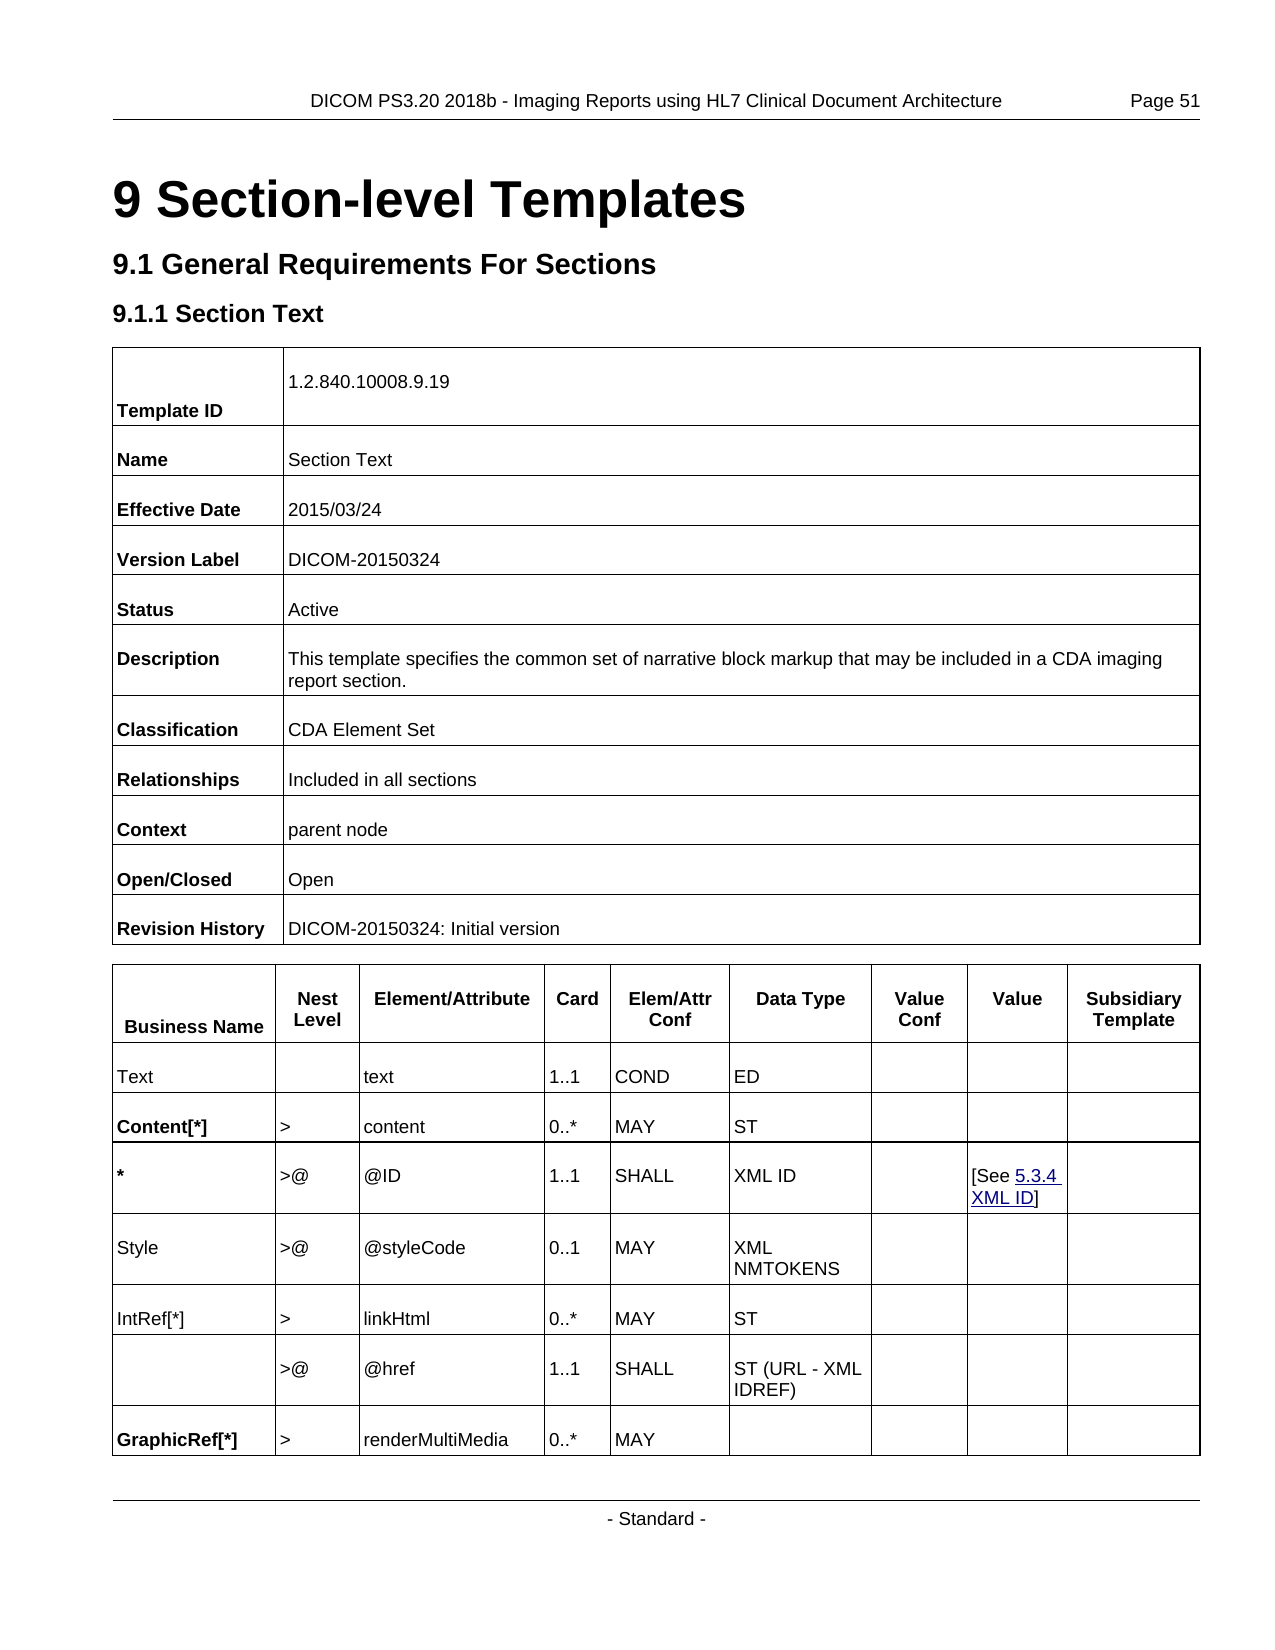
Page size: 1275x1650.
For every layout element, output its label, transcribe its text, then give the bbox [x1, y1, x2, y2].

table_cell [968, 1406, 1067, 1454]
table_cell Relationships [113, 746, 283, 795]
table_cell Effective Date [113, 476, 283, 525]
table_cell Content[*] [113, 1093, 275, 1141]
table_cell >@ [276, 1214, 359, 1284]
table_cell >@ [276, 1143, 359, 1213]
table_cell 1..1 [545, 1143, 610, 1213]
table_cell Version Label [113, 526, 283, 574]
table_cell 0..* [545, 1093, 610, 1141]
table_cell > [276, 1285, 359, 1333]
table_cell >@ [276, 1335, 359, 1405]
table_cell MAY [611, 1214, 729, 1284]
table_cell Revision History [113, 895, 283, 944]
table_cell SHALL [611, 1335, 729, 1405]
table_header 1.2.840.10008.9.19 [284, 348, 1199, 425]
table_cell CDA Element Set [284, 696, 1199, 745]
table_cell 0..* [545, 1406, 610, 1454]
table_cell [872, 1214, 967, 1284]
table_cell [1068, 1406, 1199, 1454]
table_cell [968, 1285, 1067, 1333]
table_cell [968, 1335, 1067, 1405]
table_cell 2015/03/24 [284, 476, 1199, 525]
table_cell content [360, 1093, 544, 1141]
table_cell SHALL [611, 1143, 729, 1213]
table_cell DICOM-20150324 [284, 526, 1199, 574]
table_cell 1..1 [545, 1335, 610, 1405]
table_header Card [545, 965, 610, 1042]
table_cell COND [611, 1043, 729, 1092]
table_cell DICOM-20150324: Initial version [284, 895, 1199, 944]
table_cell Classification [113, 696, 283, 745]
table_cell Active [284, 575, 1199, 624]
table_cell Section Text [284, 426, 1199, 475]
table_cell MAY [611, 1093, 729, 1141]
table_cell link​Html [360, 1285, 544, 1333]
table_cell [1068, 1043, 1199, 1092]
table_cell [872, 1093, 967, 1141]
table_cell [1068, 1143, 1199, 1213]
table_cell Open/Closed [113, 845, 283, 894]
table_cell > [276, 1093, 359, 1141]
table_cell 1..1 [545, 1043, 610, 1092]
table_cell @href [360, 1335, 544, 1405]
table_cell This template specifies the common set of narrative block markup that may be included in a CDA imaging report section. [284, 625, 1199, 695]
table_cell MAY [611, 1285, 729, 1333]
table_cell [See 5.3.4 XML ID] [968, 1143, 1067, 1213]
table_cell [1068, 1335, 1199, 1405]
table_cell ED [730, 1043, 871, 1092]
table_header Nest Level [276, 965, 359, 1042]
table_cell [872, 1406, 967, 1454]
table_cell * [113, 1143, 275, 1213]
table_cell text [360, 1043, 544, 1092]
table_cell [1068, 1285, 1199, 1333]
table_cell 0..* [545, 1285, 610, 1333]
table_cell parent node [284, 796, 1199, 844]
table_cell Included in all sections [284, 746, 1199, 795]
table_cell [872, 1043, 967, 1092]
table_cell [872, 1285, 967, 1333]
table_cell [730, 1406, 871, 1454]
table_cell [1068, 1093, 1199, 1141]
table_cell ST [730, 1285, 871, 1333]
table_cell ST (URL - XML IDREF) [730, 1335, 871, 1405]
table_cell [872, 1143, 967, 1213]
text 9.1.1 Section Text [112, 299, 1200, 328]
table_cell Text [113, 1043, 275, 1092]
table_header Elem/Attr Conf [611, 965, 729, 1042]
table_cell Status [113, 575, 283, 624]
table_cell [276, 1043, 359, 1092]
table_cell Open [284, 845, 1199, 894]
table_cell render​Multi​Media [360, 1406, 544, 1454]
table_cell Style [113, 1214, 275, 1284]
table_cell Description [113, 625, 283, 695]
table_cell [968, 1214, 1067, 1284]
text 9 Section-level Templates [112, 169, 1200, 228]
table_header Subsidiary Template [1068, 965, 1199, 1042]
table_header Element/​Attribute [360, 965, 544, 1042]
table_cell [968, 1043, 1067, 1092]
table_cell [113, 1335, 275, 1405]
table_cell 0..1 [545, 1214, 610, 1284]
table_cell Name [113, 426, 283, 475]
table_cell Context [113, 796, 283, 844]
table_header Business Name [113, 965, 275, 1042]
table_cell XML NMTOKENS [730, 1214, 871, 1284]
table_cell [1068, 1214, 1199, 1284]
table_cell ST [730, 1093, 871, 1141]
table_cell @ID [360, 1143, 544, 1213]
table_cell XML ID [730, 1143, 871, 1213]
table_cell > [276, 1406, 359, 1454]
text 9.1 General Requirements For Sections [112, 247, 1200, 281]
table_cell Graphic​Ref[*] [113, 1406, 275, 1454]
table_header Data Type [730, 965, 871, 1042]
table_cell MAY [611, 1406, 729, 1454]
table_cell [968, 1093, 1067, 1141]
table_cell @styleCode [360, 1214, 544, 1284]
table_header Template ID [113, 348, 283, 425]
table_header Value Conf [872, 965, 967, 1042]
table_header Value [968, 965, 1067, 1042]
table_cell Int​Ref[*] [113, 1285, 275, 1333]
table_cell [872, 1335, 967, 1405]
